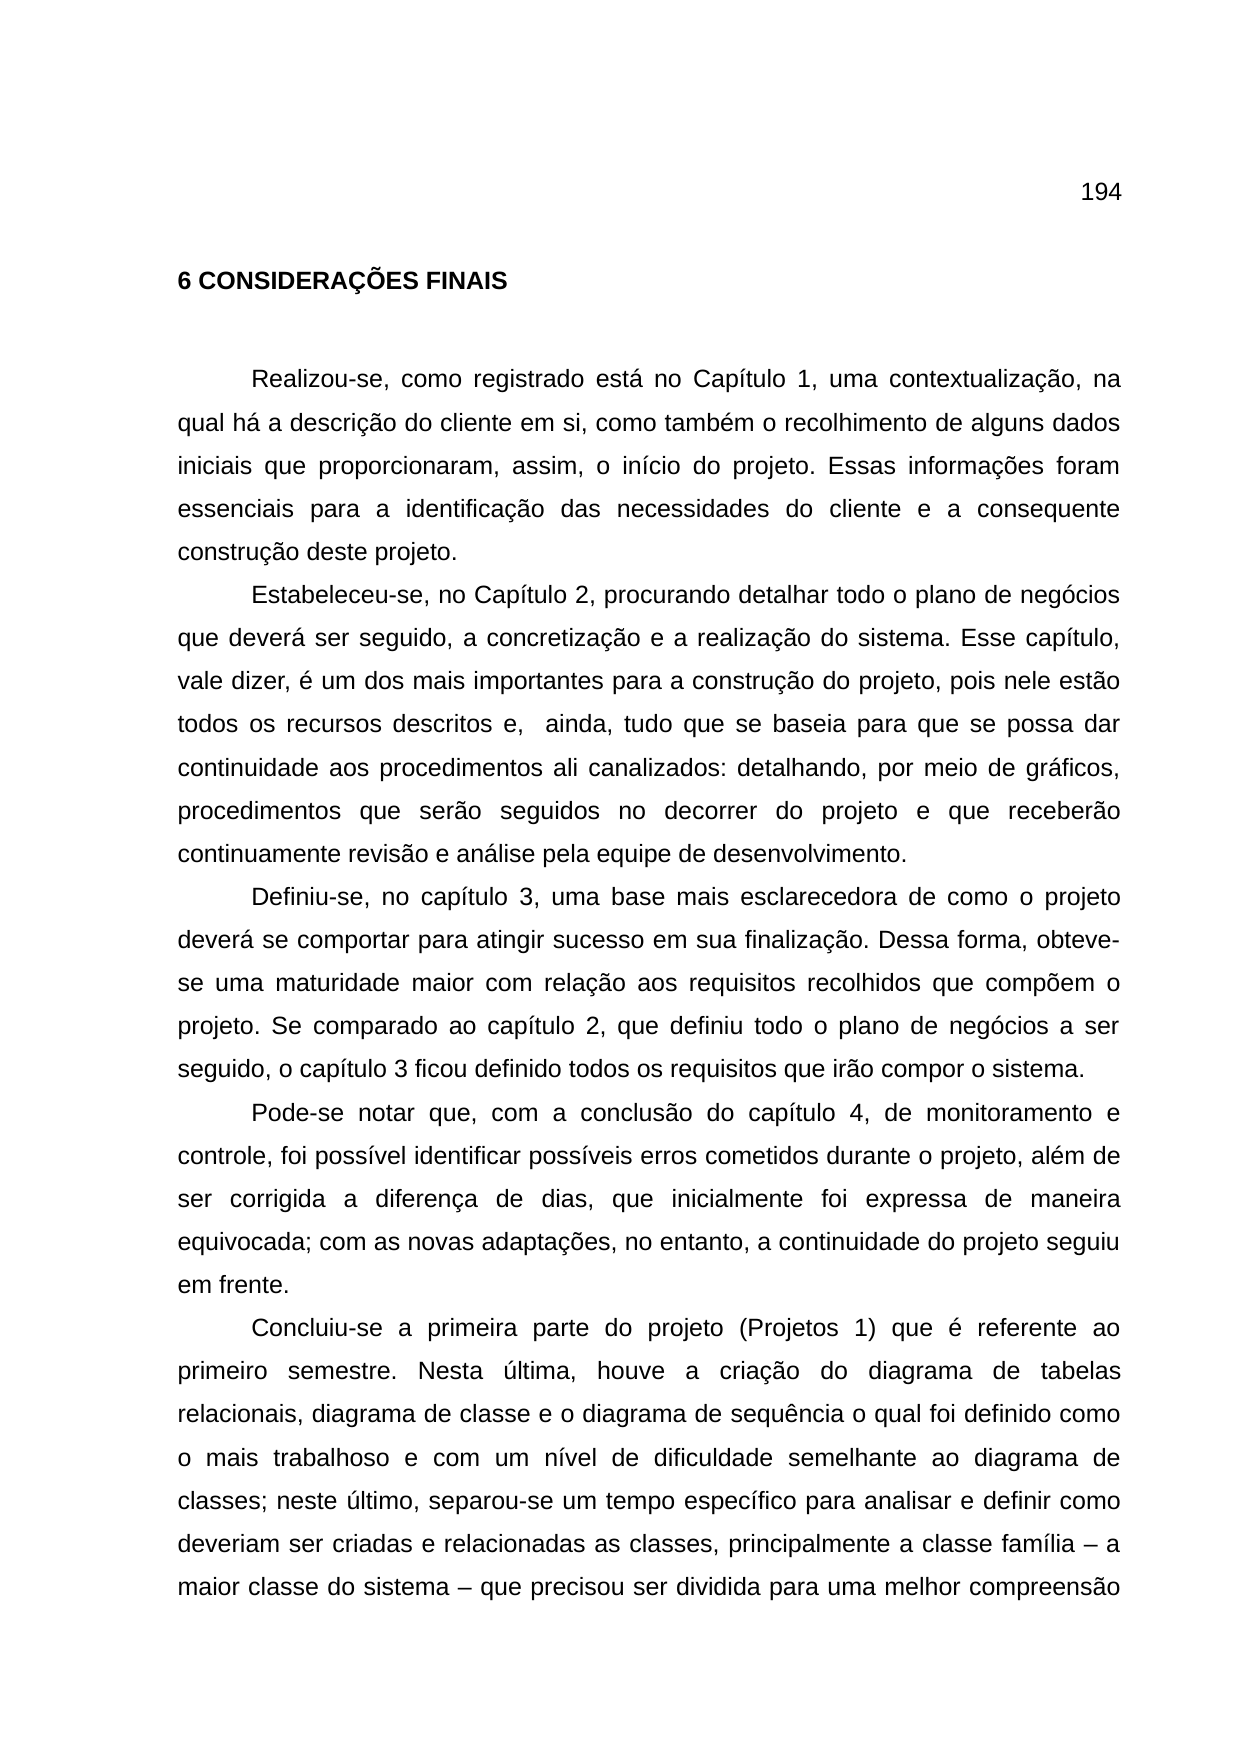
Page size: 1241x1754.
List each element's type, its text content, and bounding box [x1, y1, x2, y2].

text Pode-se notar que, com a conclusão do capítulo 4, de monitoramento e controle, foi possível identificar possíveis erros cometidos durante o projeto, além de ser corrigida a diferença de dias, que inicialmente foi expressa de maneira equivocada; com as novas adaptações, no entanto, a continuidade do projeto seguiu em frente. [177, 1098, 1122, 1299]
text Concluiu-se a primeira parte do projeto (Projetos 1) que é referente ao primeiro semestre. Nesta última, houve a criação do diagrama de tabelas relacionais, diagrama de classe e o diagrama de sequência o qual foi definido como o mais trabalhoso e com um nível de dificuldade semelhante ao diagrama de classes; neste último, separou-se um tempo específico para analisar e definir como deveriam ser criadas e relacionadas as classes, principalmente a classe família – a maior classe do sistema – que precisou ser dividida para uma melhor compreensão [177, 1313, 1122, 1601]
text Definiu-se, no capítulo 3, uma base mais esclarecedora de como o projeto deverá se comportar para atingir sucesso em sua finalização. Dessa forma, obteve-se uma maturidade maior com relação aos requisitos recolhidos que compõem o projeto. Se comparado ao capítulo 2, que definiu todo o plano de negócios a ser seguido, o capítulo 3 ficou definido todos os requisitos que irão compor o sistema. [177, 882, 1122, 1083]
text Estabeleceu-se, no Capítulo 2, procurando detalhar todo o plano de negócios que deverá ser seguido, a concretização e a realização do sistema. Esse capítulo, vale dizer, é um dos mais importantes para a construção do projeto, pois nele estão todos os recursos descritos e, ainda, tudo que se baseia para que se possa dar continuidade aos procedimentos ali canalizados: detalhando, por meio de gráficos, procedimentos que serão seguidos no decorrer do projeto e que receberão continuamente revisão e análise pela equipe de desenvolvimento. [177, 580, 1122, 868]
subtitle 6 CONSIDERAÇÕES FINAIS [177, 266, 1122, 294]
text Realizou-se, como registrado está no Capítulo 1, uma contextualização, na qual há a descrição do cliente em si, como também o recolhimento de alguns dados iniciais que proporcionaram, assim, o início do projeto. Essas informações foram essenciais para a identificação das necessidades do cliente e a consequente construção deste projeto. [177, 364, 1122, 566]
